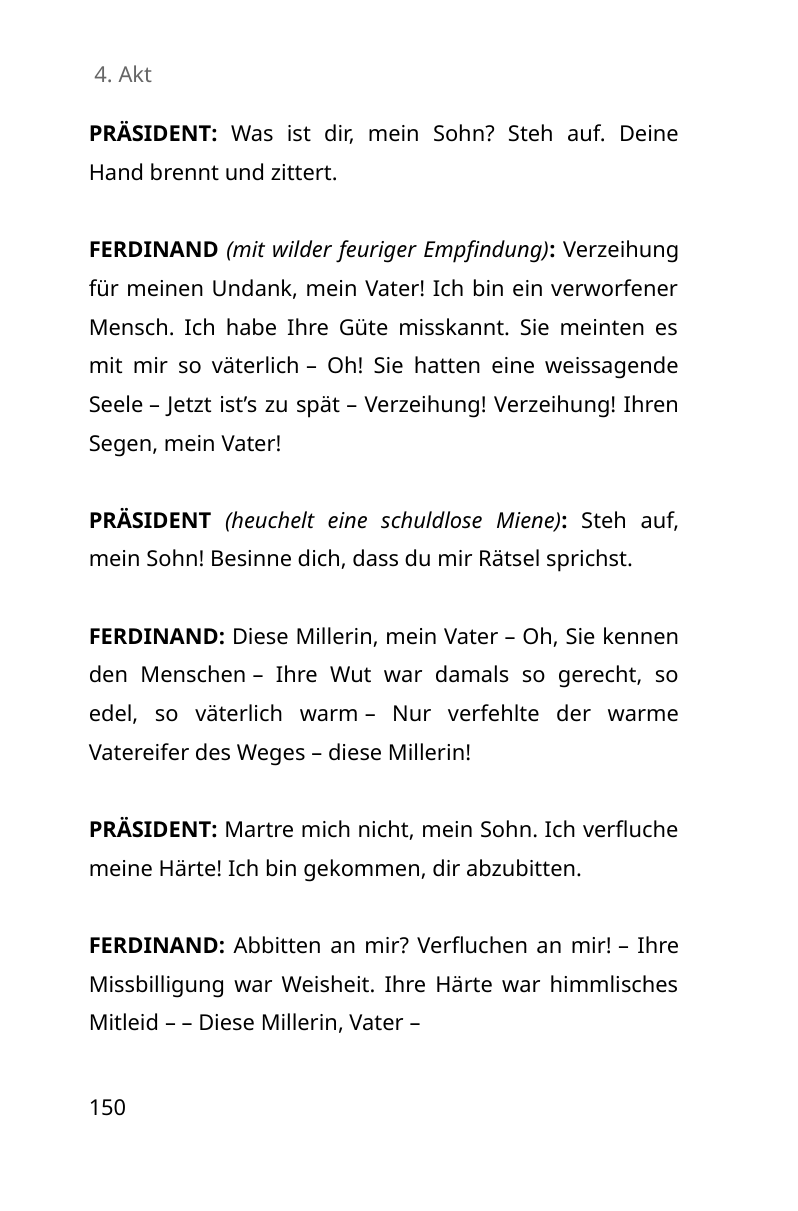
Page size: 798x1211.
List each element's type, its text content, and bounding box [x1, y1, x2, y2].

text PRÄSIDENT: Martre mich nicht, mein Sohn. Ich verfluche meine Härte! Ich bin gekommen, dir abzubitten. [88, 787, 679, 882]
text PRÄSIDENT (heuchelt eine schuldlose Miene): Steh auf, mein Sohn! Besinne dich, dass du mir Rätsel sprichst. [88, 478, 679, 573]
text FERDINAND: Abbitten an mir? Verfluchen an mir! – Ihre Missbilligung war Weisheit. Ihre Härte war himmlisches Mitleid – – Diese Millerin, Vater – [88, 903, 679, 1037]
text PRÄSIDENT: Was ist dir, mein Sohn? Steh auf. Deine Hand brennt und zittert. [88, 118, 679, 187]
text FERDINAND (mit wilder feuriger Empfindung): Verzeihung für meinen Undank, mein Vater! Ich bin ein verworfener Mensch. Ich habe Ihre Güte misskannt. Sie meinten es mit mir so väterlich – Oh! Sie hatten eine weissagende Seele – Jetzt ist’s zu spät – Verzeihung! Verzeihung! Ihren Segen, mein Vater! [88, 207, 679, 457]
text FERDINAND: Diese Millerin, mein Vater – Oh, Sie kennen den Menschen – Ihre Wut war damals so gerecht, so edel, so väterlich warm – Nur verfehlte der warme Vatereifer des Weges – diese Millerin! [88, 594, 679, 766]
